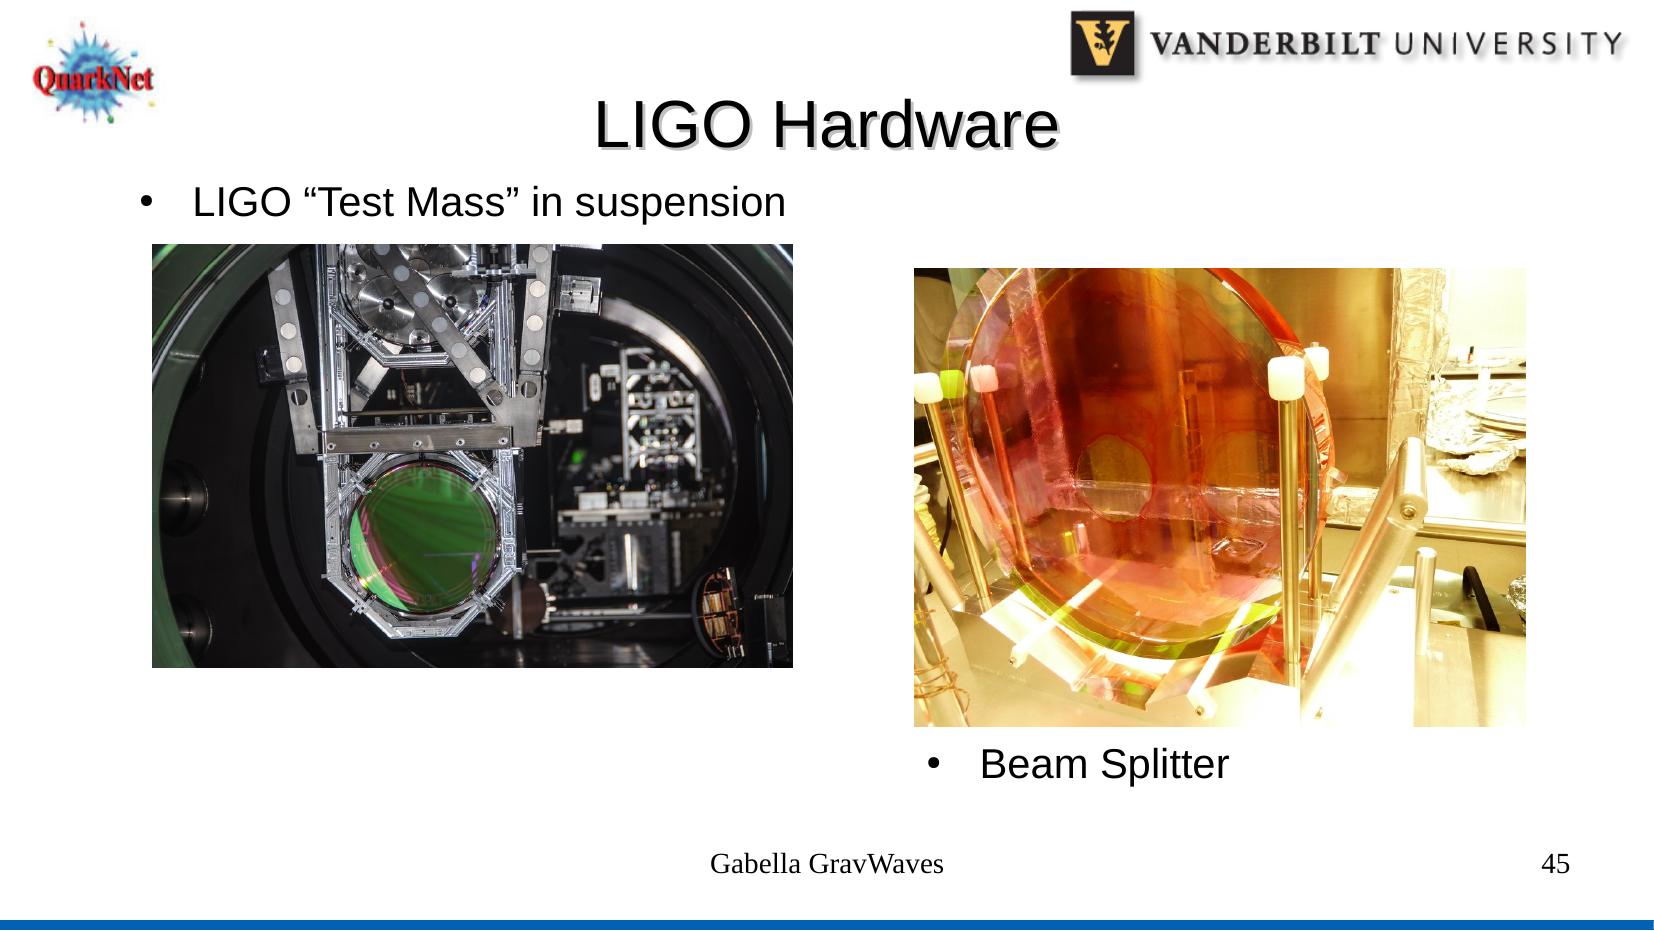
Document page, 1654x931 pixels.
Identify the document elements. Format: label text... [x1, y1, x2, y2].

title LIGO Hardware [121, 77, 1534, 172]
list Beam Splitter [908, 740, 1523, 810]
picture [152, 244, 793, 668]
picture [19, 16, 166, 135]
list LIGO “Test Mass” in suspension [121, 178, 1534, 303]
picture [914, 268, 1526, 727]
picture [1067, 8, 1637, 91]
